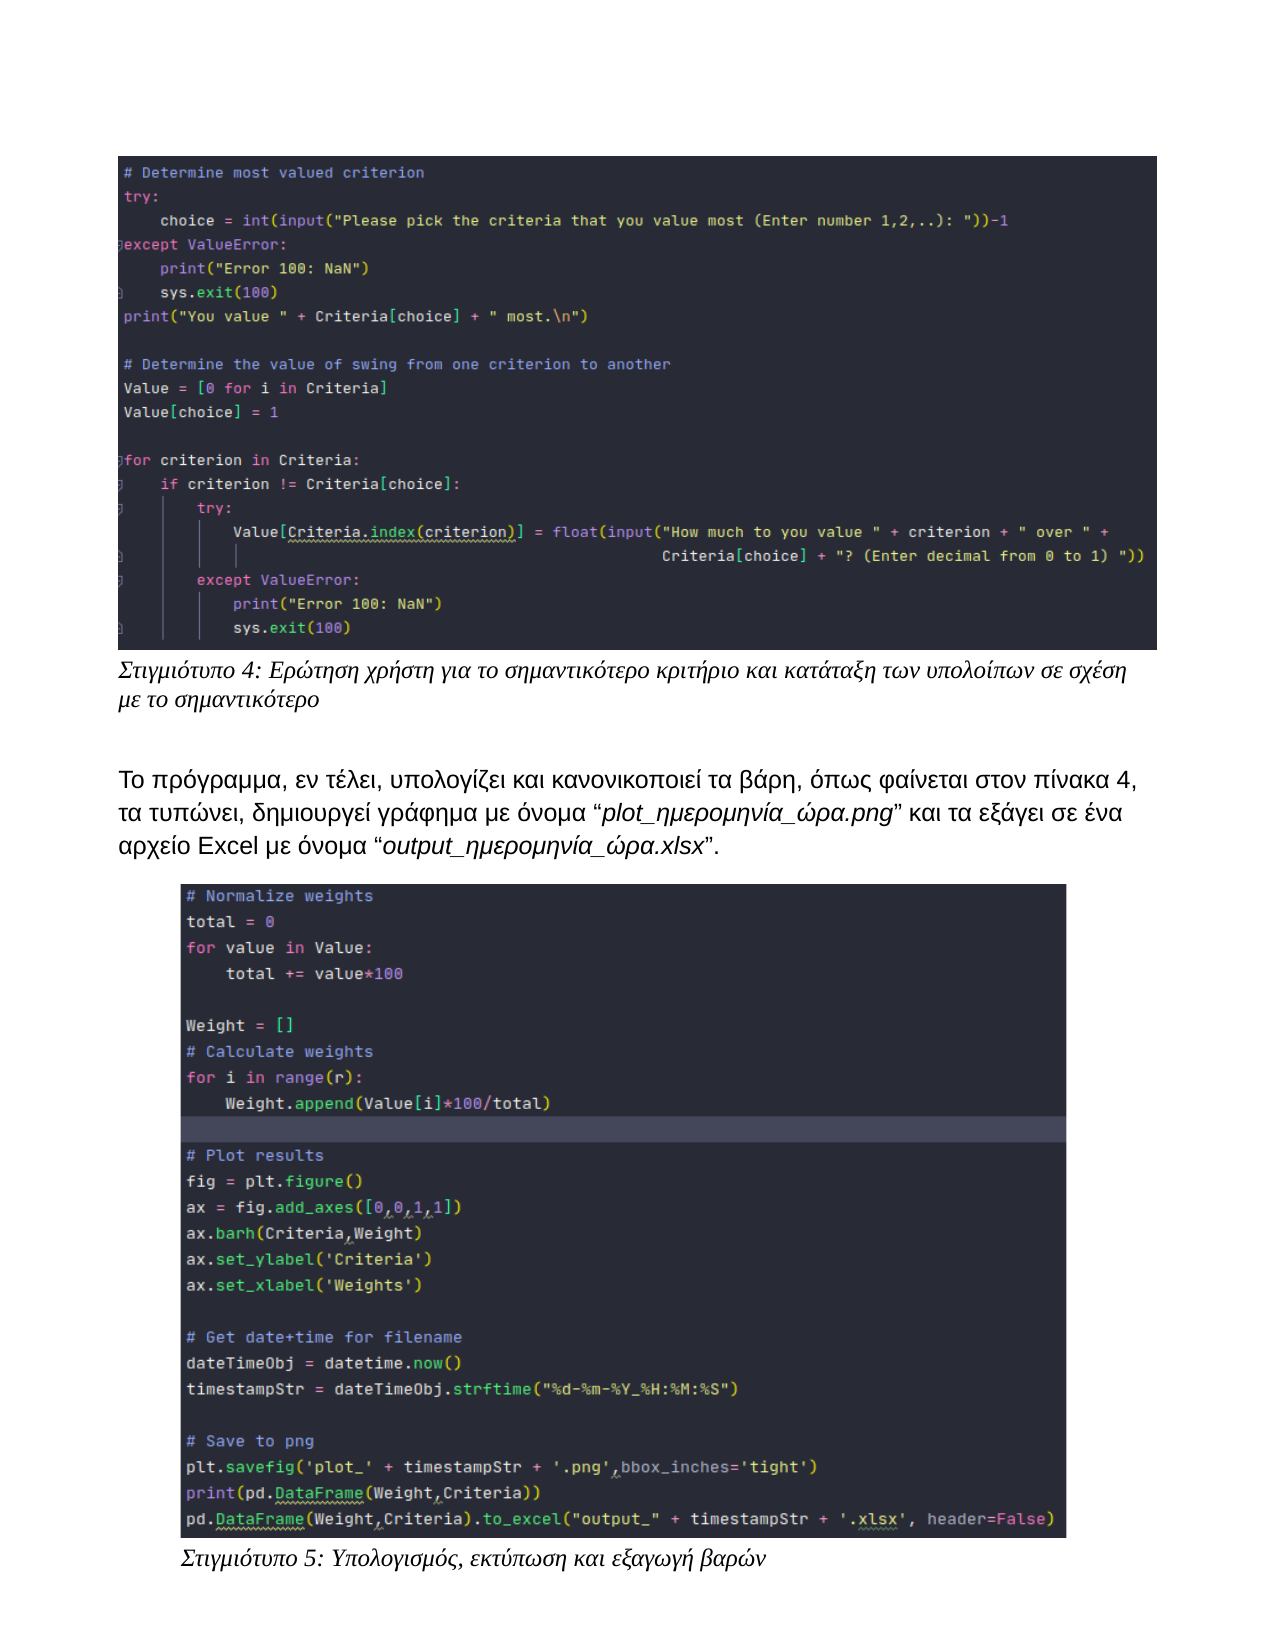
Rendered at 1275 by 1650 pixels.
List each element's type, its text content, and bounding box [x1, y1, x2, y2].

text Το πρόγραμμα, εν τέλει, υπολογίζει και κανονικοποιεί τα βάρη, όπως φαίνεται στον πίνακα 4, τα τυπώνει, δημιουργεί γράφημα με όνομα “plot_ημερομηνία_ώρα.png” και τα εξάγει σε ένα αρχείο Excel με όνομα “output_ημερομηνία_ώρα.xlsx”. [118, 764, 1157, 859]
text Στιγμιότυπο 4: Ερώτηση χρήστη για το σημαντικότερο κριτήριο και κατάταξη των υπολοίπων σε σχέση με το σημαντικότερο [118, 650, 1157, 713]
picture [180, 884, 1067, 1538]
picture [118, 156, 1157, 650]
text [181, 872, 1066, 884]
text Στιγμιότυπο 5: Υπολογισμός, εκτύπωση και εξαγωγή βαρών [181, 1538, 1066, 1572]
